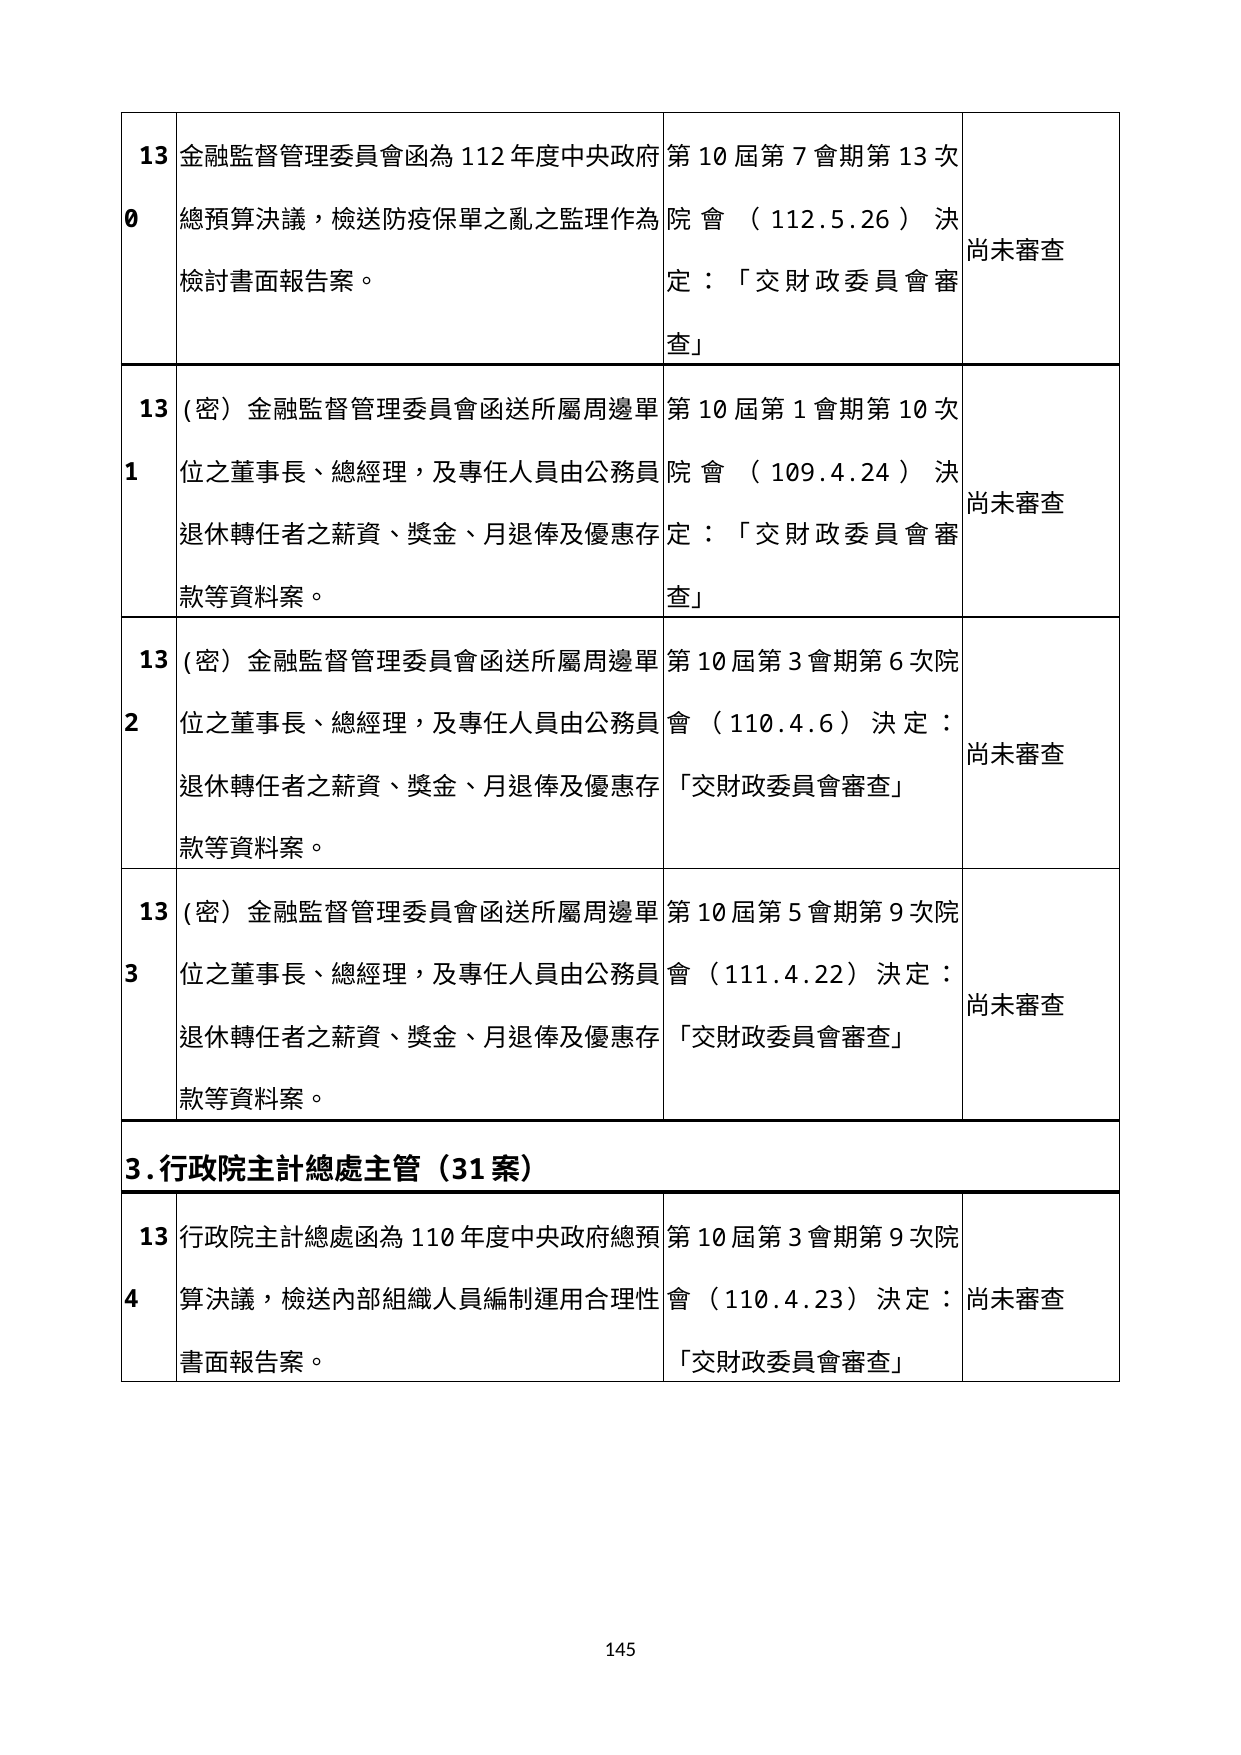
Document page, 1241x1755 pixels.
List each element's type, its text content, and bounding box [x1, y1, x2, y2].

table_cell (密）金融監督管理委員會函送所屬周邊單位之董事長、總經理，及專任人員由公務員退休轉任者之薪資、獎金、月退俸及優惠存款等資料案。 [177, 618, 663, 867]
table_cell 尚未審查 [963, 869, 1119, 1118]
table_cell [122, 366, 176, 616]
table_cell 尚未審查 [963, 113, 1119, 363]
table_cell 第10屆第1會期第10次院會（109.4.24）決定：「交財政委員會審查」 [664, 366, 962, 616]
table_cell 金融監督管理委員會函為112年度中央政府總預算決議，檢送防疫保單之亂之監理作為檢討書面報告案。 [177, 113, 663, 363]
table_cell (密）金融監督管理委員會函送所屬周邊單位之董事長、總經理，及專任人員由公務員退休轉任者之薪資、獎金、月退俸及優惠存款等資料案。 [177, 366, 663, 616]
table_cell (密）金融監督管理委員會函送所屬周邊單位之董事長、總經理，及專任人員由公務員退休轉任者之薪資、獎金、月退俸及優惠存款等資料案。 [177, 869, 663, 1118]
table_cell 尚未審查 [963, 366, 1119, 616]
table_cell 3.行政院主計總處主管（31案） [122, 1122, 1119, 1190]
table_cell 第10屆第7會期第13次院會（112.5.26）決定：「交財政委員會審查」 [664, 113, 962, 363]
table_cell [122, 618, 176, 867]
table_cell 第10屆第5會期第9次院會（111.4.22）決定：「交財政委員會審查」 [664, 869, 962, 1118]
table_cell [122, 1194, 176, 1381]
table_cell 行政院主計總處函為110年度中央政府總預算決議，檢送內部組織人員編制運用合理性書面報告案。 [177, 1194, 663, 1381]
table_cell [122, 869, 176, 1118]
table_cell 尚未審查 [963, 618, 1119, 867]
table_cell 尚未審查 [963, 1194, 1119, 1381]
table_cell 第10屆第3會期第6次院會（110.4.6）決定：「交財政委員會審查」 [664, 618, 962, 867]
table_cell 第10屆第3會期第9次院會（110.4.23）決定：「交財政委員會審查」 [664, 1194, 962, 1381]
table_cell [122, 113, 176, 363]
